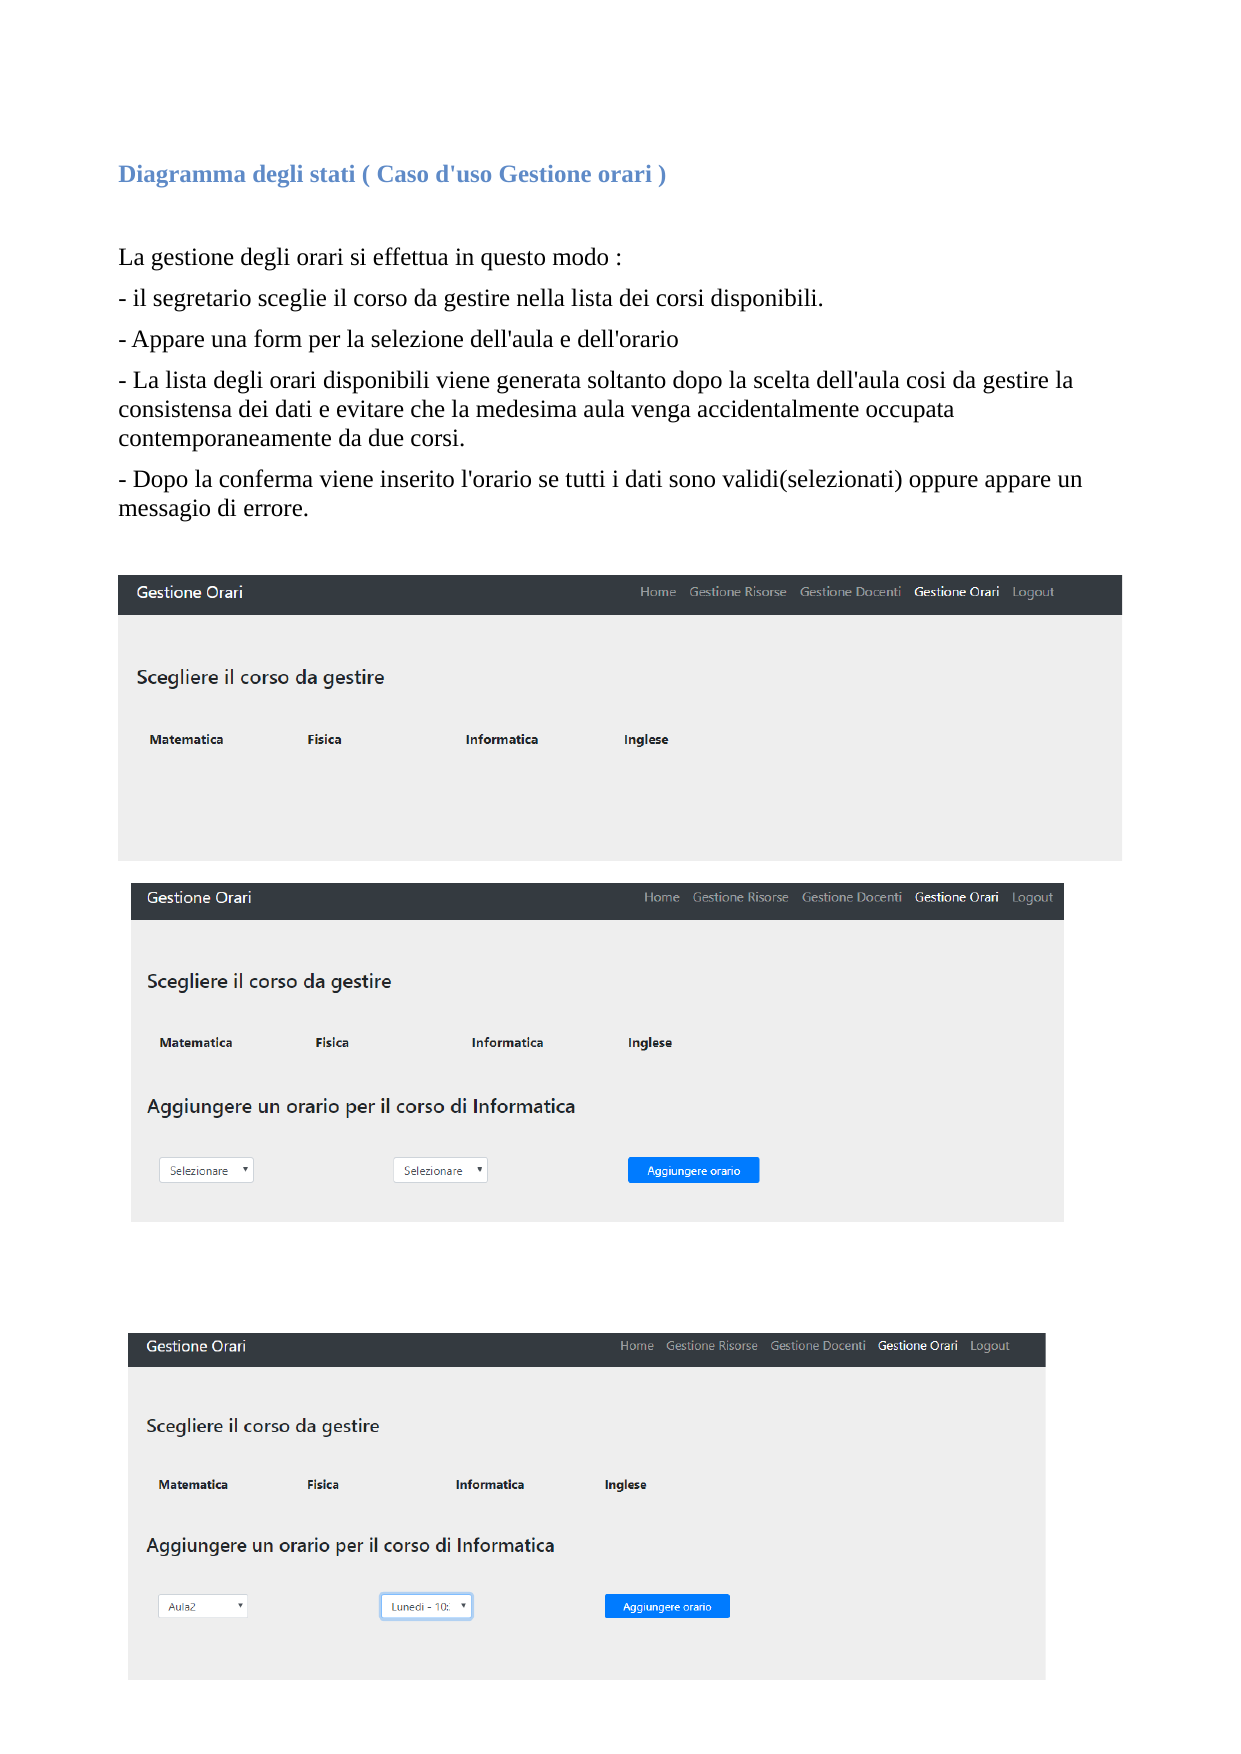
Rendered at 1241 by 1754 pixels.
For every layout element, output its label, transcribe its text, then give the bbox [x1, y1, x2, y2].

text - Dopo la conferma viene inserito l'orario se tutti i dati sono validi(selezionati) oppure appare un messagio di errore. [118, 464, 1122, 522]
picture [131, 883, 1064, 1222]
text - La lista degli orari disponibili viene generata soltanto dopo la scelta dell'aula cosi da gestire la consistensa dei dati e evitare che la medesima aula venga accidentalmente occupata contemporaneamente da due corsi. [118, 366, 1122, 452]
picture [118, 575, 1123, 861]
text Diagramma degli stati ( Caso d'uso Gestione orari ) [118, 159, 1122, 188]
text La gestione degli orari si effettua in questo modo : [118, 242, 1122, 271]
text - Appare una form per la selezione dell'aula e dell'orario [118, 324, 1122, 353]
picture [128, 1333, 1046, 1680]
text - il segretario sceglie il corso da gestire nella lista dei corsi disponibili. [118, 283, 1122, 312]
